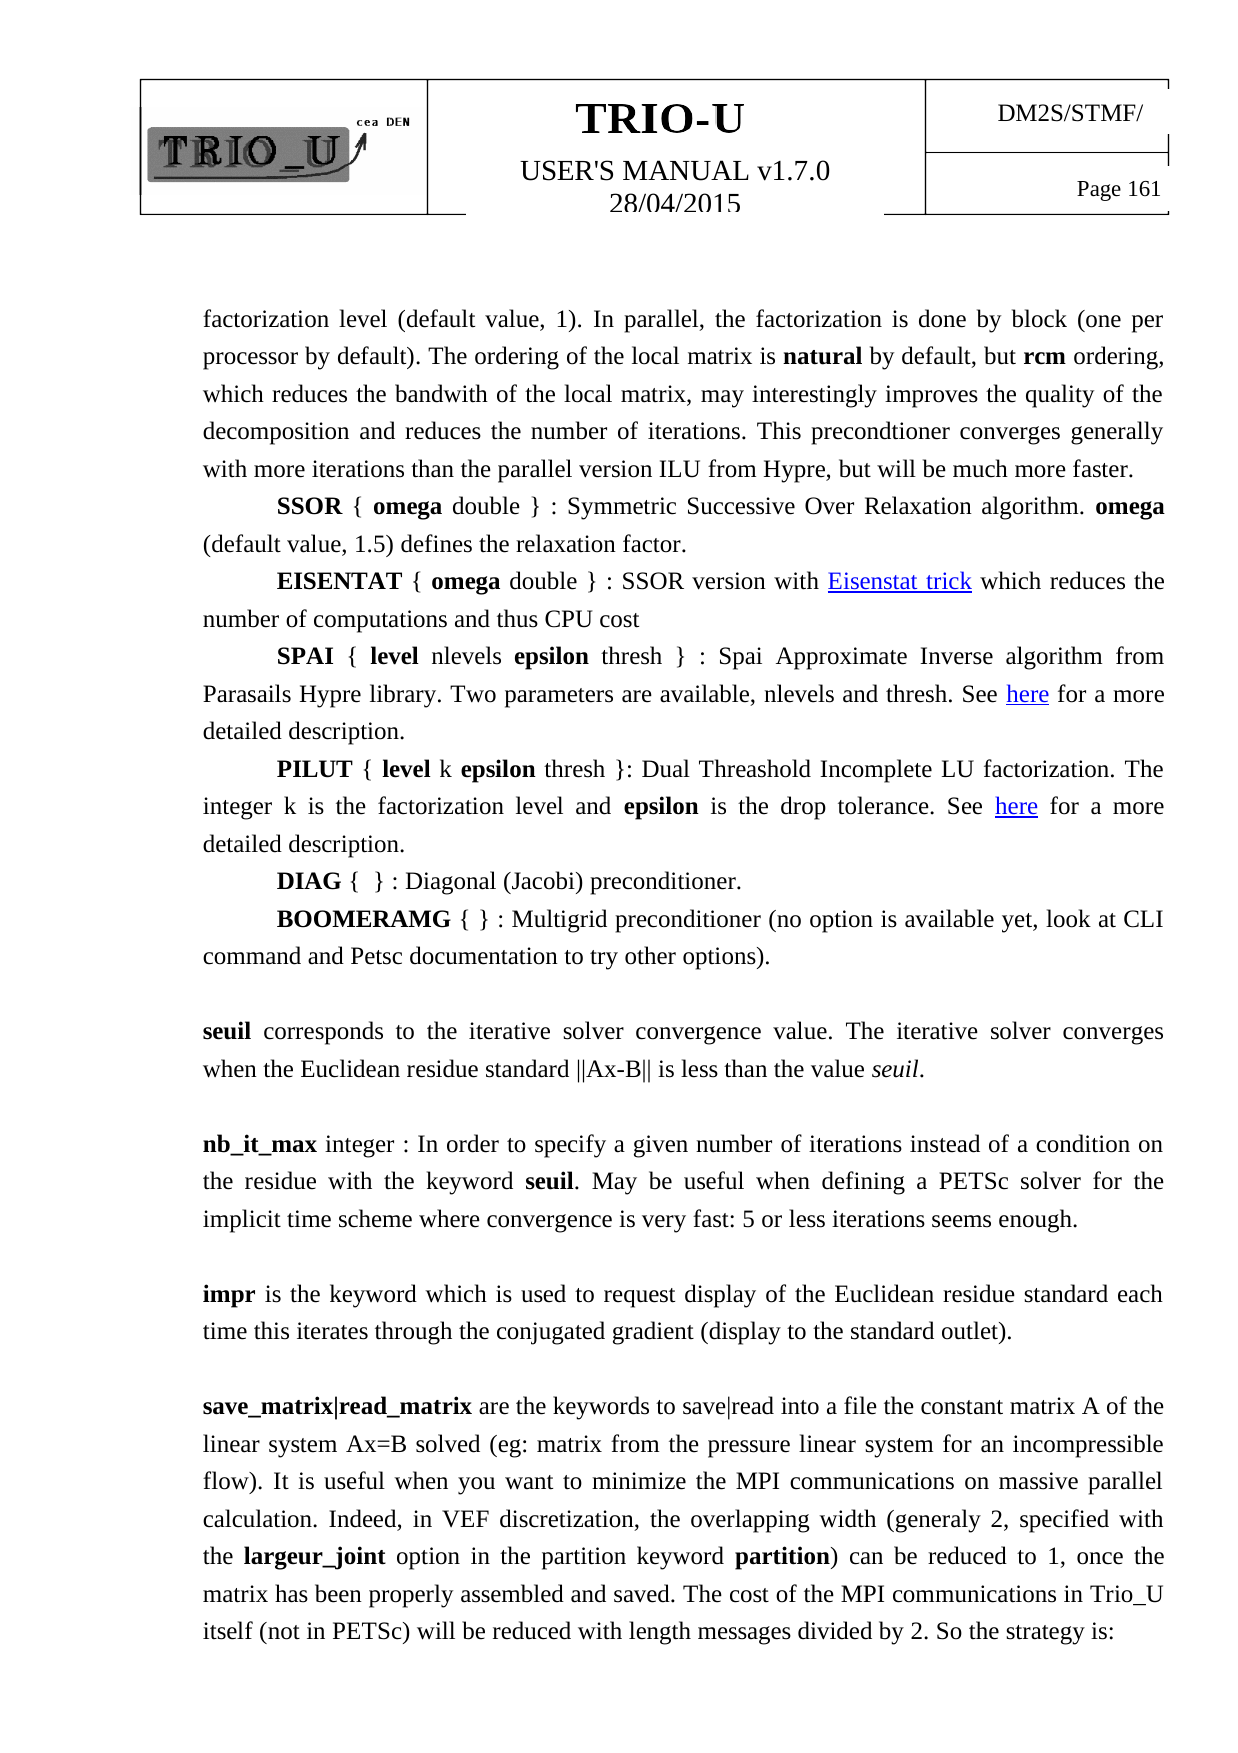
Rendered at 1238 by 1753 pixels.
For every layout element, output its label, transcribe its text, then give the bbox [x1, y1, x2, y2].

text save_matrix|read_matrix are the keywords to save|read into a file the constant matrix A of the linear system Ax=B solved (eg: matrix from the pressure linear system for an incompressible flow). It is useful when you want to minimize the MPI communications on massive parallel calculation. Indeed, in VEF discretization, the overlapping width (generaly 2, specified with the largeur_joint option in the partition keyword partition) can be reduced to 1, once the matrix has been properly assembled and saved. The cost of the MPI communications in Trio_U itself (not in PETSc) will be reduced with length messages divided by 2. So the strategy is: [203, 1383, 1165, 1645]
text PILUT { level k epsilon thresh }: Dual Threashold Incomplete LU factorization. The integer k is the factorization level and epsilon is the drop tolerance. See here for a more detailed description. [203, 745, 1165, 858]
text nb_it_max integer : In order to specify a given number of iterations instead of a condition on the residue with the keyword seuil. May be useful when defining a PETSc solver for the implicit time scheme where convergence is very fast: 5 or less iterations seems enough. [203, 1120, 1165, 1233]
text impr is the keyword which is used to request display of the Euclidean residue standard each time this iterates through the conjugated gradient (display to the standard outlet). [203, 1270, 1165, 1345]
text factorization level (default value, 1). In parallel, the factorization is done by block (one per processor by default). The ordering of the local matrix is natural by default, but rcm ordering, which reduces the bandwith of the local matrix, may interestingly improves the quality of the decomposition and reduces the number of iterations. This precondtioner converges generally with more iterations than the parallel version ILU from Hypre, but will be much more faster. [203, 295, 1165, 483]
text EISENTAT { omega double } : SSOR version with Eisenstat trick which reduces the number of computations and thus CPU cost [203, 558, 1165, 633]
text SSOR { omega double } : Symmetric Successive Over Relaxation algorithm. omega (default value, 1.5) defines the relaxation factor. [203, 483, 1165, 558]
text seuil corresponds to the iterative solver convergence value. The iterative solver converges when the Euclidean residue standard ||Ax-B|| is less than the value seuil. [203, 1008, 1165, 1083]
text SPAI { level nlevels epsilon thresh } : Spai Approximate Inverse algorithm from Parasails Hypre library. Two parameters are available, nlevels and thresh. See here for a more detailed description. [203, 633, 1165, 745]
text BOOMERAMG { } : Multigrid preconditioner (no option is available yet, look at CLI command and Petsc documentation to try other options). [203, 895, 1165, 970]
text DIAG { } : Diagonal (Jacobi) preconditioner. [203, 858, 1165, 895]
